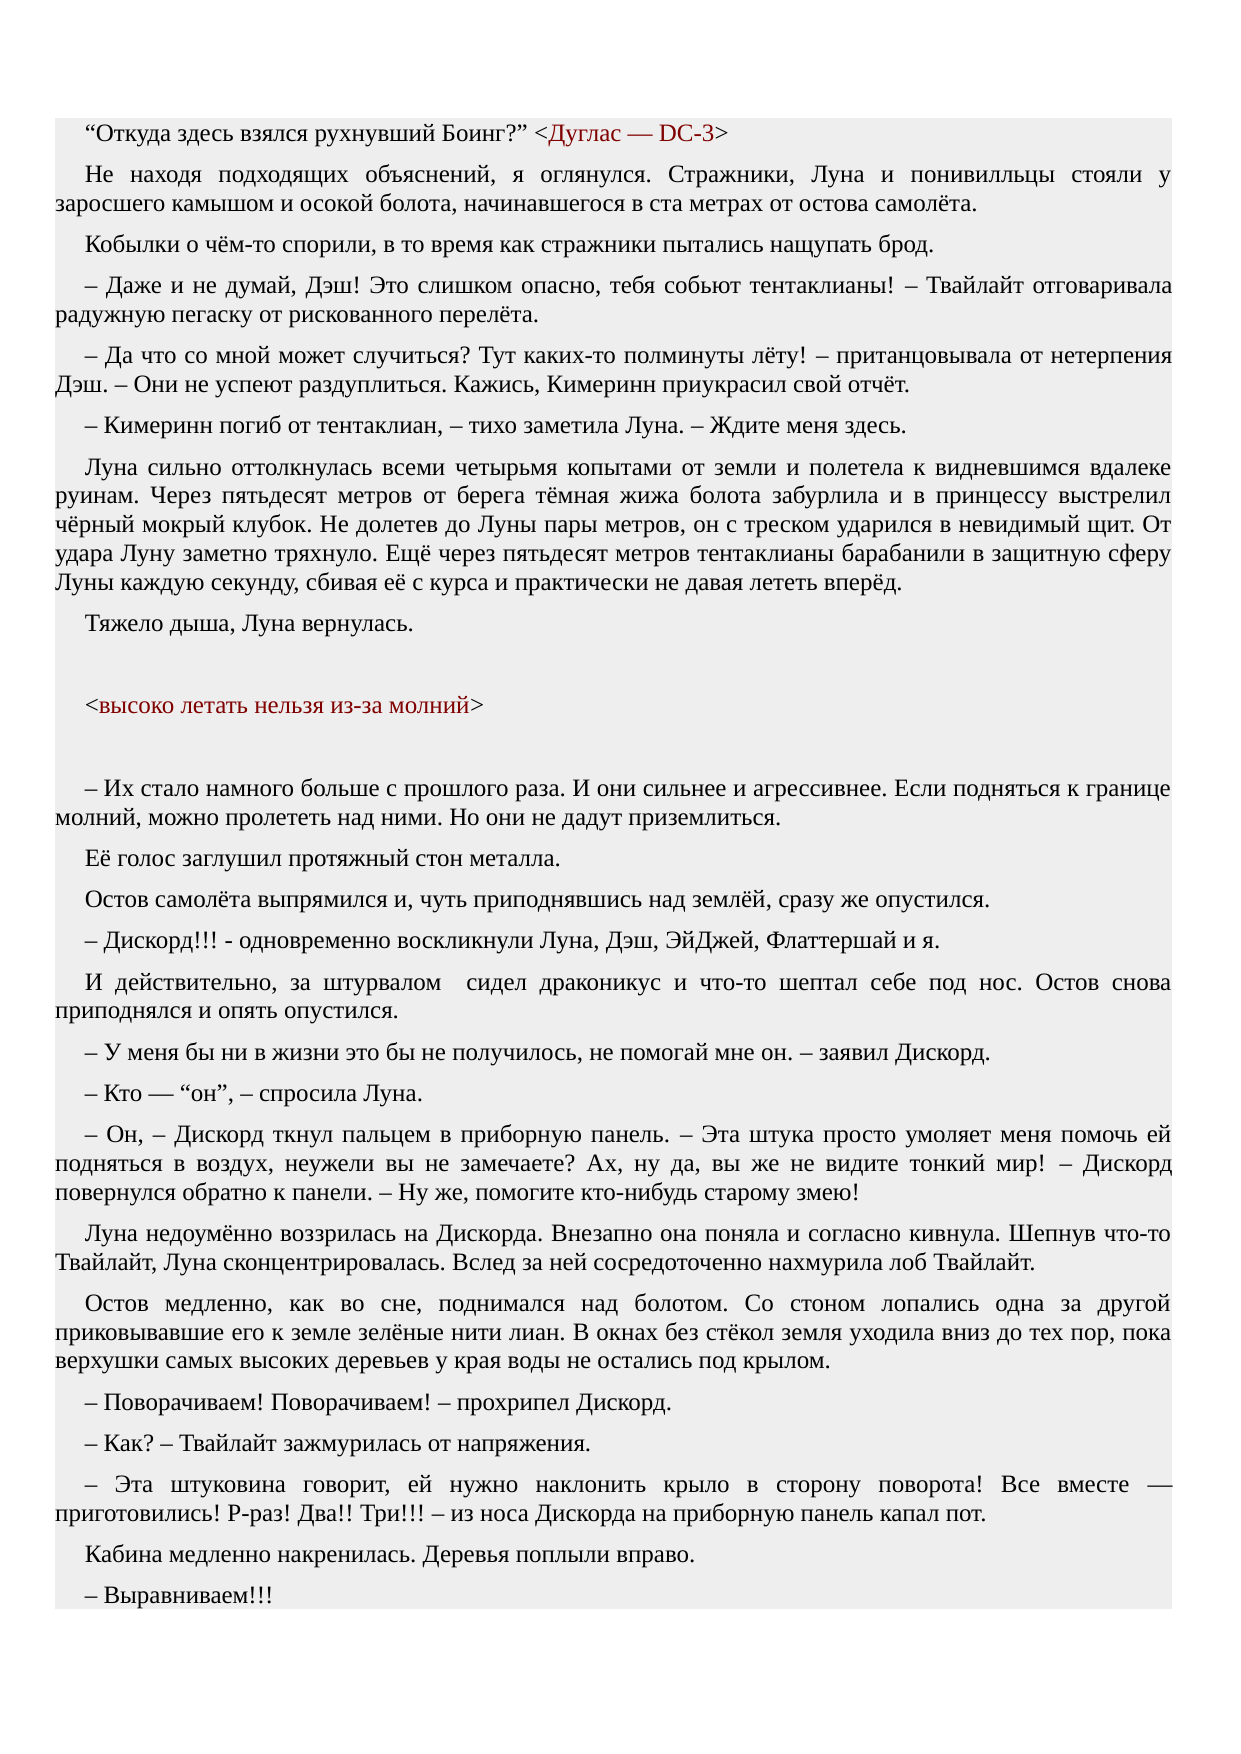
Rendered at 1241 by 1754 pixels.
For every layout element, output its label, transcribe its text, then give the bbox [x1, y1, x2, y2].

text Остов самолёта выпрямился и, чуть приподнявшись над землёй, сразу же опустился. [55, 884, 1172, 913]
text – Их стало намного больше с прошлого раза. И они сильнее и агрессивнее. Если подняться к границе молний, можно пролететь над ними. Но они не дадут приземлиться. [55, 773, 1172, 831]
text <высоко летать нельзя из-за молний> [55, 691, 1172, 719]
text Луна сильно оттолкнулась всеми четырьмя копытами от земли и полетела к видневшимся вдалеке руинам. Через пятьдесят метров от берега тёмная жижа болота забурлила и в принцессу выстрелил чёрный мокрый клубок. Не долетев до Луны пары метров, он с треском ударился в невидимый щит. От удара Луну заметно тряхнуло. Ещё через пятьдесят метров тентаклианы барабанили в защитную сферу Луны каждую секунду, сбивая её с курса и практически не давая лететь вперёд. [55, 452, 1172, 596]
text – Дискорд!!! - одновременно воскликнули Луна, Дэш, ЭйДжей, Флаттершай и я. [55, 926, 1172, 954]
text Тяжело дыша, Луна вернулась. [55, 608, 1172, 637]
text – Кимеринн погиб от тентаклиан, – тихо заметила Луна. – Ждите меня здесь. [55, 411, 1172, 439]
text Луна недоумённо воззрилась на Дискорда. Внезапно она поняла и согласно кивнула. Шепнув что-то Твайлайт, Луна сконцентрировалась. Вслед за ней сосредоточенно нахмурила лоб Твайлайт. [55, 1218, 1172, 1276]
text – У меня бы ни в жизни это бы не получилось, не помогай мне он. – заявил Дискорд. [55, 1037, 1172, 1066]
text И действительно, за штурвалом сидел драконикус и что-то шептал себе под нос. Остов снова приподнялся и опять опустился. [55, 967, 1172, 1024]
text “Откуда здесь взялся рухнувший Боинг?” <Дуглас — DC-3> [55, 118, 1172, 147]
text – Даже и не думай, Дэш! Это слишком опасно, тебя собьют тентаклианы! – Твайлайт отговаривала радужную пегаску от рискованного перелёта. [55, 271, 1172, 328]
text Кобылки о чём-то спорили, в то время как стражники пытались нащупать брод. [55, 229, 1172, 258]
text – Выравниваем!!! [55, 1581, 1172, 1609]
text Остов медленно, как во сне, поднимался над болотом. Со стоном лопались одна за другой приковывавшие его к земле зелёные нити лиан. В окнах без стёкол земля уходила вниз до тех пор, пока верхушки самых высоких деревьев у края воды не остались под крылом. [55, 1288, 1172, 1374]
text – Он, – Дискорд ткнул пальцем в приборную панель. – Эта штука просто умоляет меня помочь ей подняться в воздух, неужели вы не замечаете? Ах, ну да, вы же не видите тонкий мир! – Дискорд повернулся обратно к панели. – Ну же, помогите кто-нибудь старому змею! [55, 1119, 1172, 1206]
text – Кто — “он”, – спросила Луна. [55, 1078, 1172, 1107]
text Кабина медленно накренилась. Деревья поплыли вправо. [55, 1539, 1172, 1568]
text Не находя подходящих объяснений, я оглянулся. Стражники, Луна и понивилльцы стояли у заросшего камышом и осокой болота, начинавшегося в ста метрах от остова самолёта. [55, 159, 1172, 217]
text – Эта штуковина говорит, ей нужно наклонить крыло в сторону поворота! Все вместе — приготовились! Р-раз! Два!! Три!!! – из носа Дискорда на приборную панель капал пот. [55, 1469, 1172, 1527]
text Её голос заглушил протяжный стон металла. [55, 843, 1172, 872]
text – Поворачиваем! Поворачиваем! – прохрипел Дискорд. [55, 1387, 1172, 1416]
text – Да что со мной может случиться? Тут каких-то полминуты лёту! – пританцовывала от нетерпения Дэш. – Они не успеют раздуплиться. Кажись, Кимеринн приукрасил свой отчёт. [55, 341, 1172, 398]
text – Как? – Твайлайт зажмурилась от напряжения. [55, 1428, 1172, 1457]
